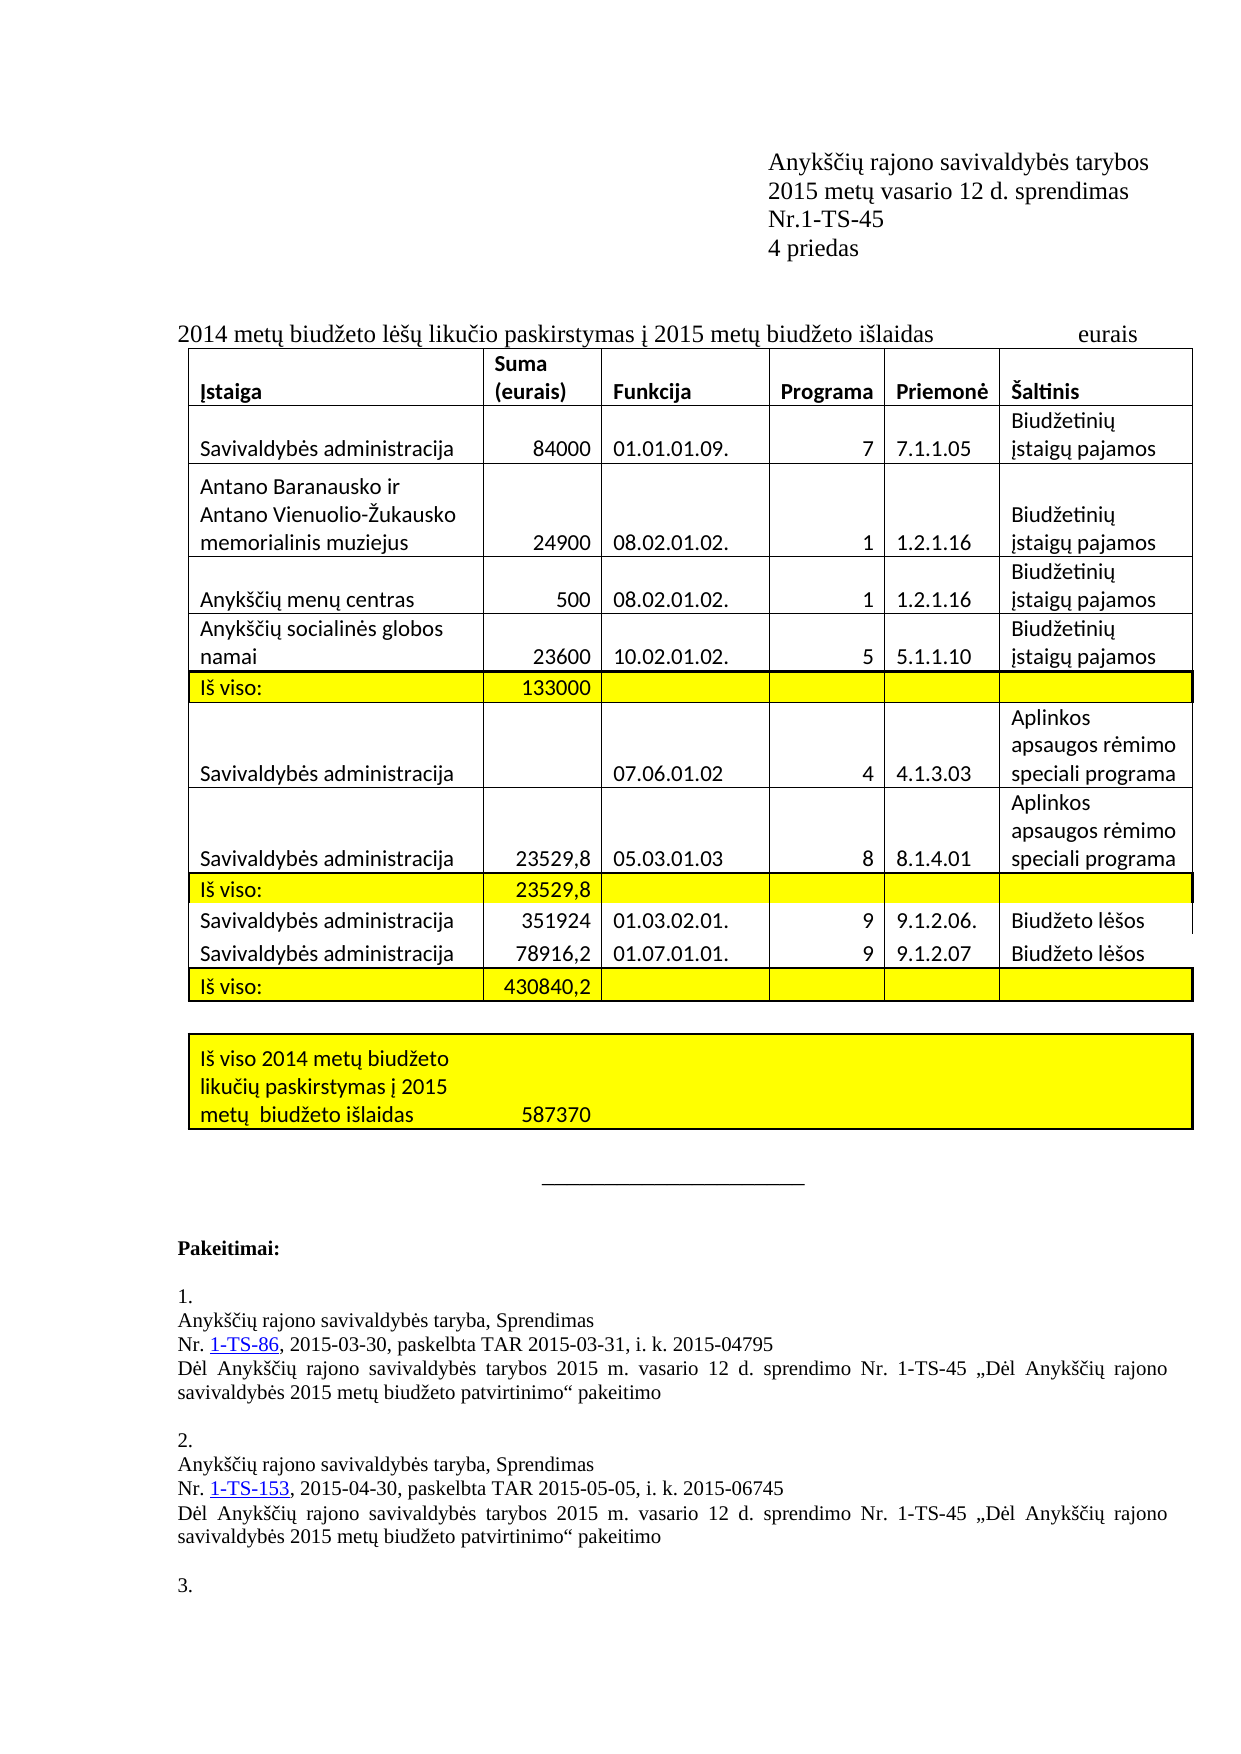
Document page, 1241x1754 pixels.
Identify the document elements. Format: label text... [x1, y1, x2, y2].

table_cell [885, 969, 999, 1000]
text Dėl Anykščių rajono savivaldybės tarybos 2015 m. vasario 12 d. sprendimo Nr. 1-TS-45 „Dėl Anykščių rajono savivaldybės 2015 metų biudžeto patvirtinimo“ pakeitimo [177, 1500, 1169, 1548]
table_cell Biudžetinių įstaigų pajamos [1000, 614, 1192, 670]
table_cell 587370 [483, 1035, 602, 1128]
table_cell 9.1.2.06. [885, 903, 999, 934]
table_cell 1.2.1.16 [885, 557, 999, 613]
table_cell Biudžetinių įstaigų pajamos [1000, 464, 1192, 556]
table_cell 5 [770, 614, 884, 670]
text 1. [177, 1284, 1169, 1308]
table_cell 23600 [484, 614, 601, 670]
table_cell Iš viso: [190, 874, 483, 903]
table_cell 01.03.02.01. [602, 903, 769, 934]
table_cell 10.02.01.02. [602, 614, 769, 670]
table_cell Biudžeto lėšos [1000, 903, 1192, 934]
table_cell [769, 1002, 885, 1033]
table_cell Savivaldybės administracija [189, 406, 483, 462]
table_cell [1000, 673, 1191, 702]
table_cell Iš viso 2014 metų biudžeto likučių paskirstymas į 2015 metų biudžeto išlaidas [190, 1035, 483, 1128]
table_cell 500 [484, 557, 601, 613]
table_cell 08.02.01.02. [602, 464, 769, 556]
table_cell [885, 874, 999, 903]
table_cell 23529,8 [484, 788, 601, 872]
text 2015 metų vasario 12 d. sprendimas [768, 176, 1169, 204]
text Dėl Anykščių rajono savivaldybės tarybos 2015 m. vasario 12 d. sprendimo Nr. 1-TS-45 „Dėl Anykščių rajono savivaldybės 2015 metų biudžeto patvirtinimo“ pakeitimo [177, 1356, 1169, 1404]
table_cell [770, 874, 884, 903]
table_cell 78916,2 [484, 934, 601, 967]
table_cell Biudžetinių įstaigų pajamos [1000, 557, 1192, 613]
table_cell [602, 969, 769, 1000]
table_cell 430840,2 [484, 969, 601, 1000]
table_cell [484, 703, 601, 787]
table_header Funkcija [602, 349, 769, 405]
table_cell 1 [770, 464, 884, 556]
table_cell 07.06.01.02 [602, 703, 769, 787]
table_cell 24900 [484, 464, 601, 556]
table_cell [1000, 969, 1191, 1000]
table_cell [770, 673, 884, 702]
table_cell Biudžeto lėšos [1000, 934, 1192, 967]
table_cell Antano Baranausko ir Antano Vienuolio-Žukausko memorialinis muziejus [189, 464, 483, 556]
table_cell Savivaldybės administracija [189, 788, 483, 872]
table_header Įstaiga [189, 349, 483, 405]
text Nr. 1-TS-153, 2015-04-30, paskelbta TAR 2015-05-05, i. k. 2015-06745 [177, 1476, 1169, 1500]
table_cell [1000, 874, 1191, 903]
table_cell 84000 [484, 406, 601, 462]
table_header Programa [770, 349, 884, 405]
table_cell 1 [770, 557, 884, 613]
table_cell 05.03.01.03 [602, 788, 769, 872]
table_cell 7 [770, 406, 884, 462]
table_cell [885, 1002, 1000, 1033]
table_cell [885, 673, 999, 702]
table_cell 133000 [484, 673, 601, 702]
table_cell 9 [770, 934, 884, 967]
table_cell Anykščių socialinės globos namai [189, 614, 483, 670]
table_cell Savivaldybės administracija [189, 703, 483, 787]
text Nr. 1-TS-86, 2015-03-30, paskelbta TAR 2015-03-31, i. k. 2015-04795 [177, 1332, 1169, 1356]
table_cell 8 [770, 788, 884, 872]
text Anykščių rajono savivaldybės tarybos [768, 147, 1169, 176]
text Nr.1-TS-45 [768, 204, 1169, 233]
table_cell Biudžetinių įstaigų pajamos [1000, 406, 1192, 462]
table_cell 9 [770, 903, 884, 934]
table_cell Anykščių menų centras [189, 557, 483, 613]
table_cell 01.01.01.09. [602, 406, 769, 462]
table_cell [769, 1035, 885, 1128]
table_cell 8.1.4.01 [885, 788, 999, 872]
text 2. [177, 1428, 1169, 1452]
table_header Suma (eurais) [484, 349, 601, 405]
table_cell 5.1.1.10 [885, 614, 999, 670]
text 2014 metų biudžeto lėšų likučio paskirstymas į 2015 metų biudžeto išlaidas eurais [177, 319, 1169, 348]
table_cell Iš viso: [190, 673, 483, 702]
table_cell [1000, 1035, 1191, 1128]
table_cell [770, 969, 884, 1000]
table_cell [885, 1035, 1000, 1128]
table_cell Savivaldybės administracija [189, 934, 483, 967]
text Anykščių rajono savivaldybės taryba, Sprendimas [177, 1308, 1169, 1332]
table_cell Savivaldybės administracija [189, 903, 483, 934]
table_cell 9.1.2.07 [885, 934, 999, 967]
table_cell 351924 [484, 903, 601, 934]
table_cell 1.2.1.16 [885, 464, 999, 556]
table_cell Aplinkos apsaugos rėmimo speciali programa [1000, 788, 1192, 872]
text Pakeitimai: [177, 1236, 1169, 1260]
table_cell 08.02.01.02. [602, 557, 769, 613]
text Anykščių rajono savivaldybės taryba, Sprendimas [177, 1452, 1169, 1476]
text 4 priedas [768, 233, 1169, 262]
table_cell [602, 874, 769, 903]
table_cell 4 [770, 703, 884, 787]
text 3. [177, 1573, 1169, 1597]
table_cell 7.1.1.05 [885, 406, 999, 462]
table_cell Aplinkos apsaugos rėmimo speciali programa [1000, 703, 1192, 787]
table_cell 23529,8 [484, 874, 601, 903]
table_cell [189, 1002, 483, 1033]
table_cell [483, 1002, 602, 1033]
table_cell [602, 1035, 769, 1128]
table_cell [1000, 1002, 1192, 1033]
table_cell [602, 673, 769, 702]
table_cell 4.1.3.03 [885, 703, 999, 787]
table_header Šaltinis [1000, 349, 1192, 405]
table_header Priemonė [885, 349, 999, 405]
table_cell 01.07.01.01. [602, 934, 769, 967]
table_cell Iš viso: [190, 969, 483, 1000]
text _____________________ [177, 1159, 1169, 1188]
table_cell [602, 1002, 769, 1033]
